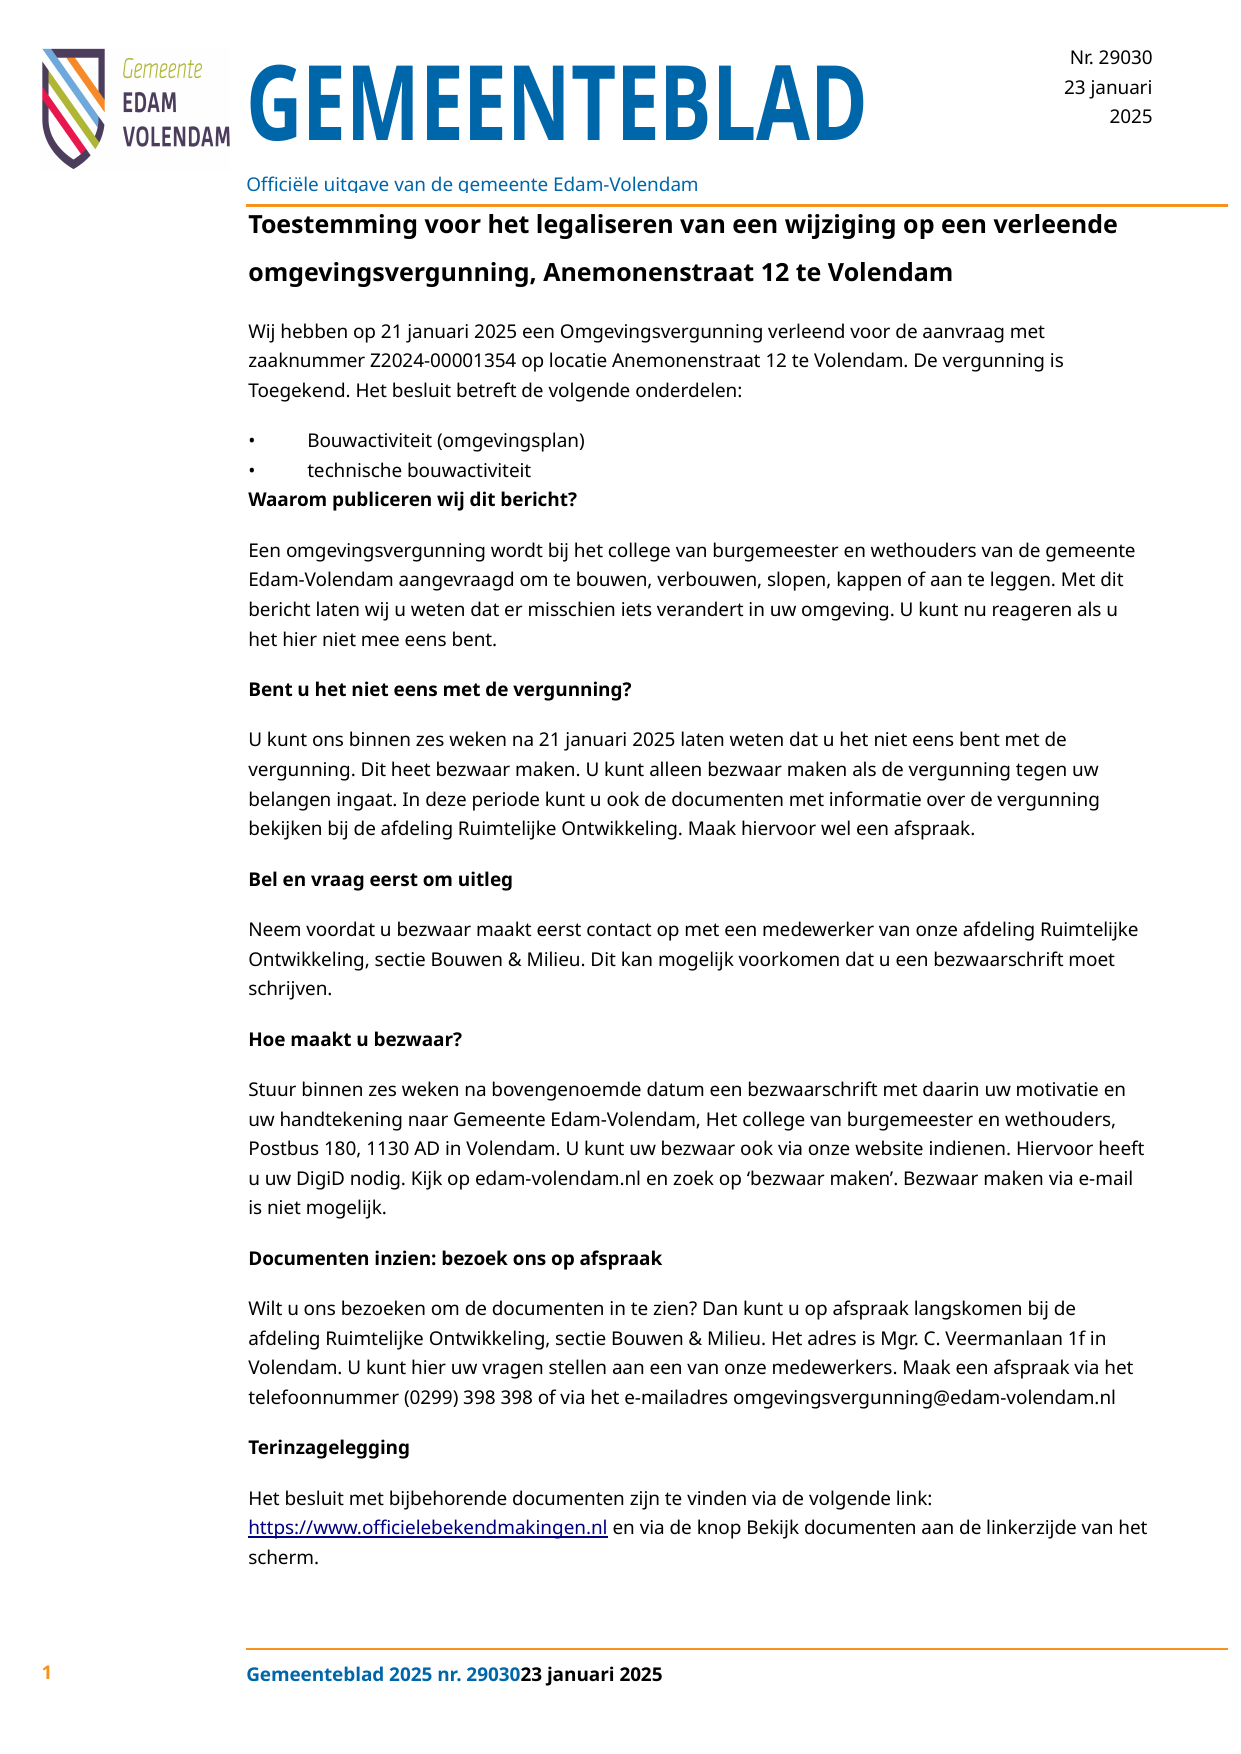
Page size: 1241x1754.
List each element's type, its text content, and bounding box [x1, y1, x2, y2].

text Een omgevingsvergunning wordt bij het college van burgemeester en wethouders van de gemeente Edam-Volendam aangevraagd om te bouwen, verbouwen, slopen, kappen of aan te leggen. Met dit bericht laten wij u weten dat er misschien iets verandert in uw omgeving. U kunt nu reageren als u het hier niet mee eens bent. [248, 537, 1152, 652]
text Waarom publiceren wij dit bericht? [248, 487, 1152, 512]
text U kunt ons binnen zes weken na 21 januari 2025 laten weten dat u het niet eens bent met de vergunning. Dit heet bezwaar maken. U kunt alleen bezwaar maken als de vergunning tegen uw belangen ingaat. In deze periode kunt u ook de documenten met informatie over de vergunning bekijken bij de afdeling Ruimtelijke Ontwikkeling. Maak hiervoor wel een afspraak. [248, 727, 1152, 841]
text Terinzagelegging [248, 1434, 1152, 1460]
text Neem voordat u bezwaar maakt eerst contact op met een medewerker van onze afdeling Ruimtelijke Ontwikkeling, sectie Bouwen & Milieu. Dit kan mogelijk voorkomen dat u een bezwaarschrift moet schrijven. [248, 916, 1152, 1001]
list technische bouwactiviteit [248, 457, 1152, 483]
list Bouwactiviteit (omgevingsplan) [248, 427, 1152, 453]
text Wilt u ons bezoeken om de documenten in te zien? Dan kunt u op afspraak langskomen bij de afdeling Ruimtelijke Ontwikkeling, sectie Bouwen & Milieu. Het adres is Mgr. C. Veermanlaan 1f in Volendam. U kunt hier uw vragen stellen aan een van onze medewerkers. Maak een afspraak via het telefoonnummer (0299) 398 398 of via het e-mailadres omgevingsvergunning@edam-volendam.nl [248, 1295, 1152, 1410]
text Hoe maakt u bezwaar? [248, 1026, 1152, 1052]
text Documenten inzien: bezoek ons op afspraak [248, 1245, 1152, 1271]
text Toestemming voor het legaliseren van een wijziging op een verleende omgevingsvergunning, Anemonenstraat 12 te Volendam [248, 207, 1152, 288]
picture [41, 47, 231, 172]
text Wij hebben op 21 januari 2025 een Omgevingsvergunning verleend voor de aanvraag met zaaknummer Z2024-00001354 op locatie Anemonenstraat 12 te Volendam. De vergunning is Toegekend. Het besluit betreft de volgende onderdelen: [248, 318, 1152, 403]
text Stuur binnen zes weken na bovengenoemde datum een bezwaarschrift met daarin uw motivatie en uw handtekening naar Gemeente Edam-Volendam, Het college van burgemeester en wethouders, Postbus 180, 1130 AD in Volendam. U kunt uw bezwaar ook via onze website indienen. Hiervoor heeft u uw DigiD nodig. Kijk op edam-volendam.nl en zoek op ‘bezwaar maken’. Bezwaar maken via e-mail is niet mogelijk. [248, 1076, 1152, 1220]
text Bel en vraag eerst om uitleg [248, 866, 1152, 892]
text Bent u het niet eens met de vergunning? [248, 676, 1152, 702]
text Het besluit met bijbehorende documenten zijn te vinden via de volgende link: https://www.officielebekendmakingen.nl en via de knop Bekijk documenten aan de linkerzijde van het scherm. [248, 1485, 1152, 1570]
